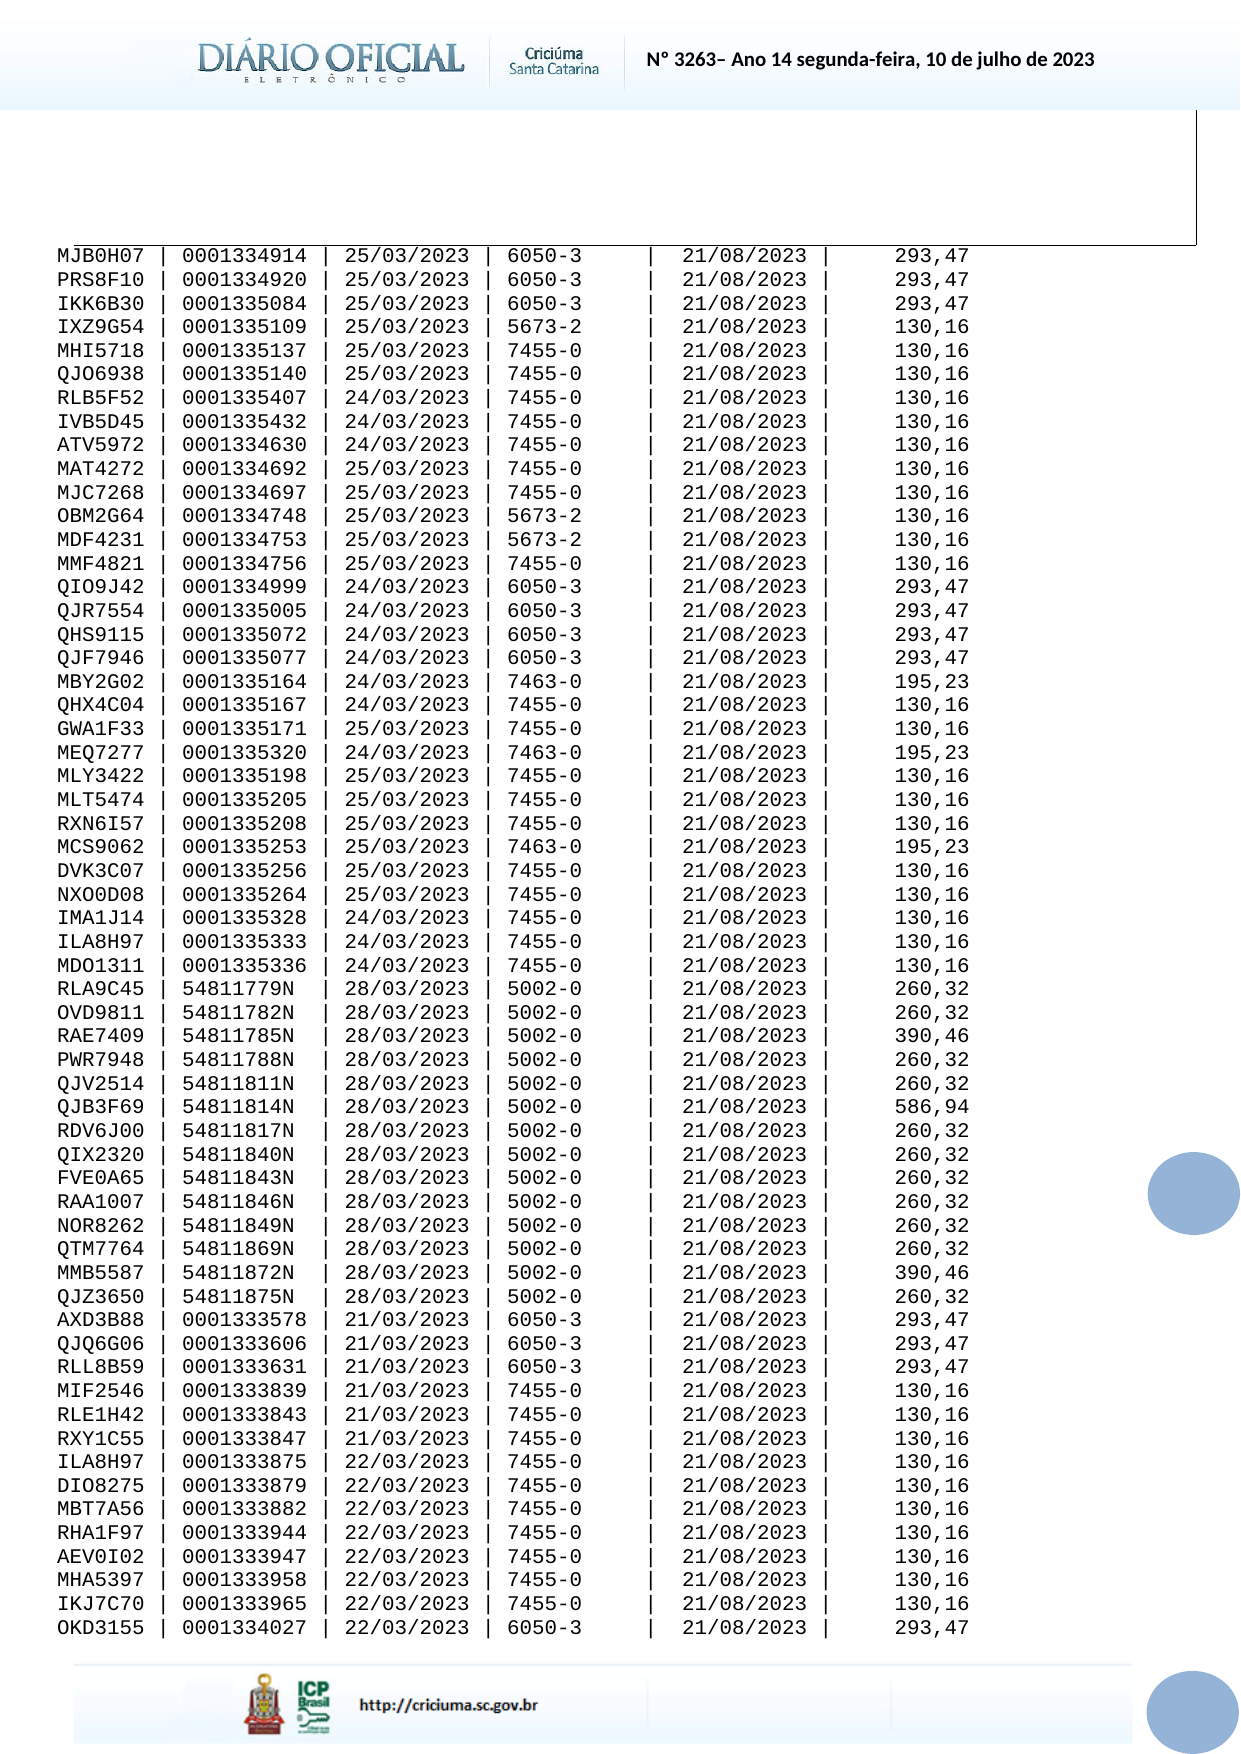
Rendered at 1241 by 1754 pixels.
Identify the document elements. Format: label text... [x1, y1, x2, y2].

text MLY3422 | 0001335198 | 25/03/2023 | 7455-0 | 21/08/2023 | 130,16 [44, 765, 1196, 789]
text DVK3C07 | 0001335256 | 25/03/2023 | 7455-0 | 21/08/2023 | 130,16 [44, 860, 1196, 884]
text MIF2546 | 0001333839 | 21/03/2023 | 7455-0 | 21/08/2023 | 130,16 [44, 1380, 1196, 1404]
text MMB5587 | 54811872N | 28/03/2023 | 5002-0 | 21/08/2023 | 390,46 [44, 1262, 1196, 1286]
text IMA1J14 | 0001335328 | 24/03/2023 | 7455-0 | 21/08/2023 | 130,16 [44, 907, 1196, 931]
text QJF7946 | 0001335077 | 24/03/2023 | 6050-3 | 21/08/2023 | 293,47 [44, 647, 1196, 671]
text OBM2G64 | 0001334748 | 25/03/2023 | 5673-2 | 21/08/2023 | 130,16 [44, 505, 1196, 529]
text FVE0A65 | 54811843N | 28/03/2023 | 5002-0 | 21/08/2023 | 260,32 [44, 1167, 1157, 1191]
text OKD3155 | 0001334027 | 22/03/2023 | 6050-3 | 21/08/2023 | 293,47 [44, 1617, 1196, 1640]
text NXO0D08 | 0001335264 | 25/03/2023 | 7455-0 | 21/08/2023 | 130,16 [44, 884, 1196, 907]
text AXD3B88 | 0001333578 | 21/03/2023 | 6050-3 | 21/08/2023 | 293,47 [44, 1309, 1196, 1333]
text QIX2320 | 54811840N | 28/03/2023 | 5002-0 | 21/08/2023 | 260,32 [44, 1144, 1196, 1167]
text MAT4272 | 0001334692 | 25/03/2023 | 7455-0 | 21/08/2023 | 130,16 [44, 458, 1196, 482]
text RAA1007 | 54811846N | 28/03/2023 | 5002-0 | 21/08/2023 | 260,32 [44, 1191, 1153, 1215]
text RAE7409 | 54811785N | 28/03/2023 | 5002-0 | 21/08/2023 | 390,46 [44, 1026, 1196, 1049]
text IKJ7C70 | 0001333965 | 22/03/2023 | 7455-0 | 21/08/2023 | 130,16 [44, 1593, 1196, 1617]
text MJB0H07 | 0001334914 | 25/03/2023 | 6050-3 | 21/08/2023 | 293,47 [44, 245, 1196, 269]
text PRS8F10 | 0001334920 | 25/03/2023 | 6050-3 | 21/08/2023 | 293,47 [44, 269, 1196, 292]
text QHS9115 | 0001335072 | 24/03/2023 | 6050-3 | 21/08/2023 | 293,47 [44, 623, 1196, 647]
text MEQ7277 | 0001335320 | 24/03/2023 | 7463-0 | 21/08/2023 | 195,23 [44, 742, 1196, 765]
text QJR7554 | 0001335005 | 24/03/2023 | 6050-3 | 21/08/2023 | 293,47 [44, 600, 1196, 623]
text QTM7764 | 54811869N | 28/03/2023 | 5002-0 | 21/08/2023 | 260,32 [44, 1238, 1196, 1262]
text MLT5474 | 0001335205 | 25/03/2023 | 7455-0 | 21/08/2023 | 130,16 [44, 789, 1196, 813]
text RHA1F97 | 0001333944 | 22/03/2023 | 7455-0 | 21/08/2023 | 130,16 [44, 1522, 1196, 1546]
text MDF4231 | 0001334753 | 25/03/2023 | 5673-2 | 21/08/2023 | 130,16 [44, 529, 1196, 553]
text OVD9811 | 54811782N | 28/03/2023 | 5002-0 | 21/08/2023 | 260,32 [44, 1002, 1196, 1026]
text ILA8H97 | 0001335333 | 24/03/2023 | 7455-0 | 21/08/2023 | 130,16 [44, 931, 1196, 954]
text MBY2G02 | 0001335164 | 24/03/2023 | 7463-0 | 21/08/2023 | 195,23 [44, 671, 1196, 694]
text MHA5397 | 0001333958 | 22/03/2023 | 7455-0 | 21/08/2023 | 130,16 [44, 1569, 1196, 1593]
text ILA8H97 | 0001333875 | 22/03/2023 | 7455-0 | 21/08/2023 | 130,16 [44, 1451, 1196, 1475]
text RXY1C55 | 0001333847 | 21/03/2023 | 7455-0 | 21/08/2023 | 130,16 [44, 1427, 1196, 1451]
text MHI5718 | 0001335137 | 25/03/2023 | 7455-0 | 21/08/2023 | 130,16 [44, 340, 1196, 363]
text MMF4821 | 0001334756 | 25/03/2023 | 7455-0 | 21/08/2023 | 130,16 [44, 553, 1196, 576]
text IXZ9G54 | 0001335109 | 25/03/2023 | 5673-2 | 21/08/2023 | 130,16 [44, 316, 1196, 340]
text DIO8275 | 0001333879 | 22/03/2023 | 7455-0 | 21/08/2023 | 130,16 [44, 1475, 1196, 1498]
text IVB5D45 | 0001335432 | 24/03/2023 | 7455-0 | 21/08/2023 | 130,16 [44, 411, 1196, 434]
text AEV0I02 | 0001333947 | 22/03/2023 | 7455-0 | 21/08/2023 | 130,16 [44, 1546, 1196, 1569]
text RLE1H42 | 0001333843 | 21/03/2023 | 7455-0 | 21/08/2023 | 130,16 [44, 1404, 1196, 1427]
text RLL8B59 | 0001333631 | 21/03/2023 | 6050-3 | 21/08/2023 | 293,47 [44, 1357, 1196, 1380]
text GWA1F33 | 0001335171 | 25/03/2023 | 7455-0 | 21/08/2023 | 130,16 [44, 718, 1196, 742]
text MCS9062 | 0001335253 | 25/03/2023 | 7463-0 | 21/08/2023 | 195,23 [44, 836, 1196, 860]
text MBT7A56 | 0001333882 | 22/03/2023 | 7455-0 | 21/08/2023 | 130,16 [44, 1498, 1196, 1522]
text MJC7268 | 0001334697 | 25/03/2023 | 7455-0 | 21/08/2023 | 130,16 [44, 482, 1196, 505]
text RLA9C45 | 54811779N | 28/03/2023 | 5002-0 | 21/08/2023 | 260,32 [44, 978, 1196, 1002]
text MDO1311 | 0001335336 | 24/03/2023 | 7455-0 | 21/08/2023 | 130,16 [44, 954, 1196, 978]
text QIO9J42 | 0001334999 | 24/03/2023 | 6050-3 | 21/08/2023 | 293,47 [44, 576, 1196, 600]
text IKK6B30 | 0001335084 | 25/03/2023 | 6050-3 | 21/08/2023 | 293,47 [44, 292, 1196, 316]
text QJO6938 | 0001335140 | 25/03/2023 | 7455-0 | 21/08/2023 | 130,16 [44, 363, 1196, 387]
text RDV6J00 | 54811817N | 28/03/2023 | 5002-0 | 21/08/2023 | 260,32 [44, 1120, 1196, 1144]
text PWR7948 | 54811788N | 28/03/2023 | 5002-0 | 21/08/2023 | 260,32 [44, 1049, 1196, 1073]
text QJZ3650 | 54811875N | 28/03/2023 | 5002-0 | 21/08/2023 | 260,32 [44, 1286, 1196, 1309]
text RLB5F52 | 0001335407 | 24/03/2023 | 7455-0 | 21/08/2023 | 130,16 [44, 387, 1196, 411]
text RXN6I57 | 0001335208 | 25/03/2023 | 7455-0 | 21/08/2023 | 130,16 [44, 813, 1196, 836]
text ATV5972 | 0001334630 | 24/03/2023 | 7455-0 | 21/08/2023 | 130,16 [44, 434, 1196, 458]
text QJB3F69 | 54811814N | 28/03/2023 | 5002-0 | 21/08/2023 | 586,94 [44, 1096, 1196, 1120]
text NOR8262 | 54811849N | 28/03/2023 | 5002-0 | 21/08/2023 | 260,32 [44, 1215, 1196, 1238]
text QJQ6G06 | 0001333606 | 21/03/2023 | 6050-3 | 21/08/2023 | 293,47 [44, 1333, 1196, 1357]
text QJV2514 | 54811811N | 28/03/2023 | 5002-0 | 21/08/2023 | 260,32 [44, 1073, 1196, 1096]
text QHX4C04 | 0001335167 | 24/03/2023 | 7455-0 | 21/08/2023 | 130,16 [44, 694, 1196, 718]
